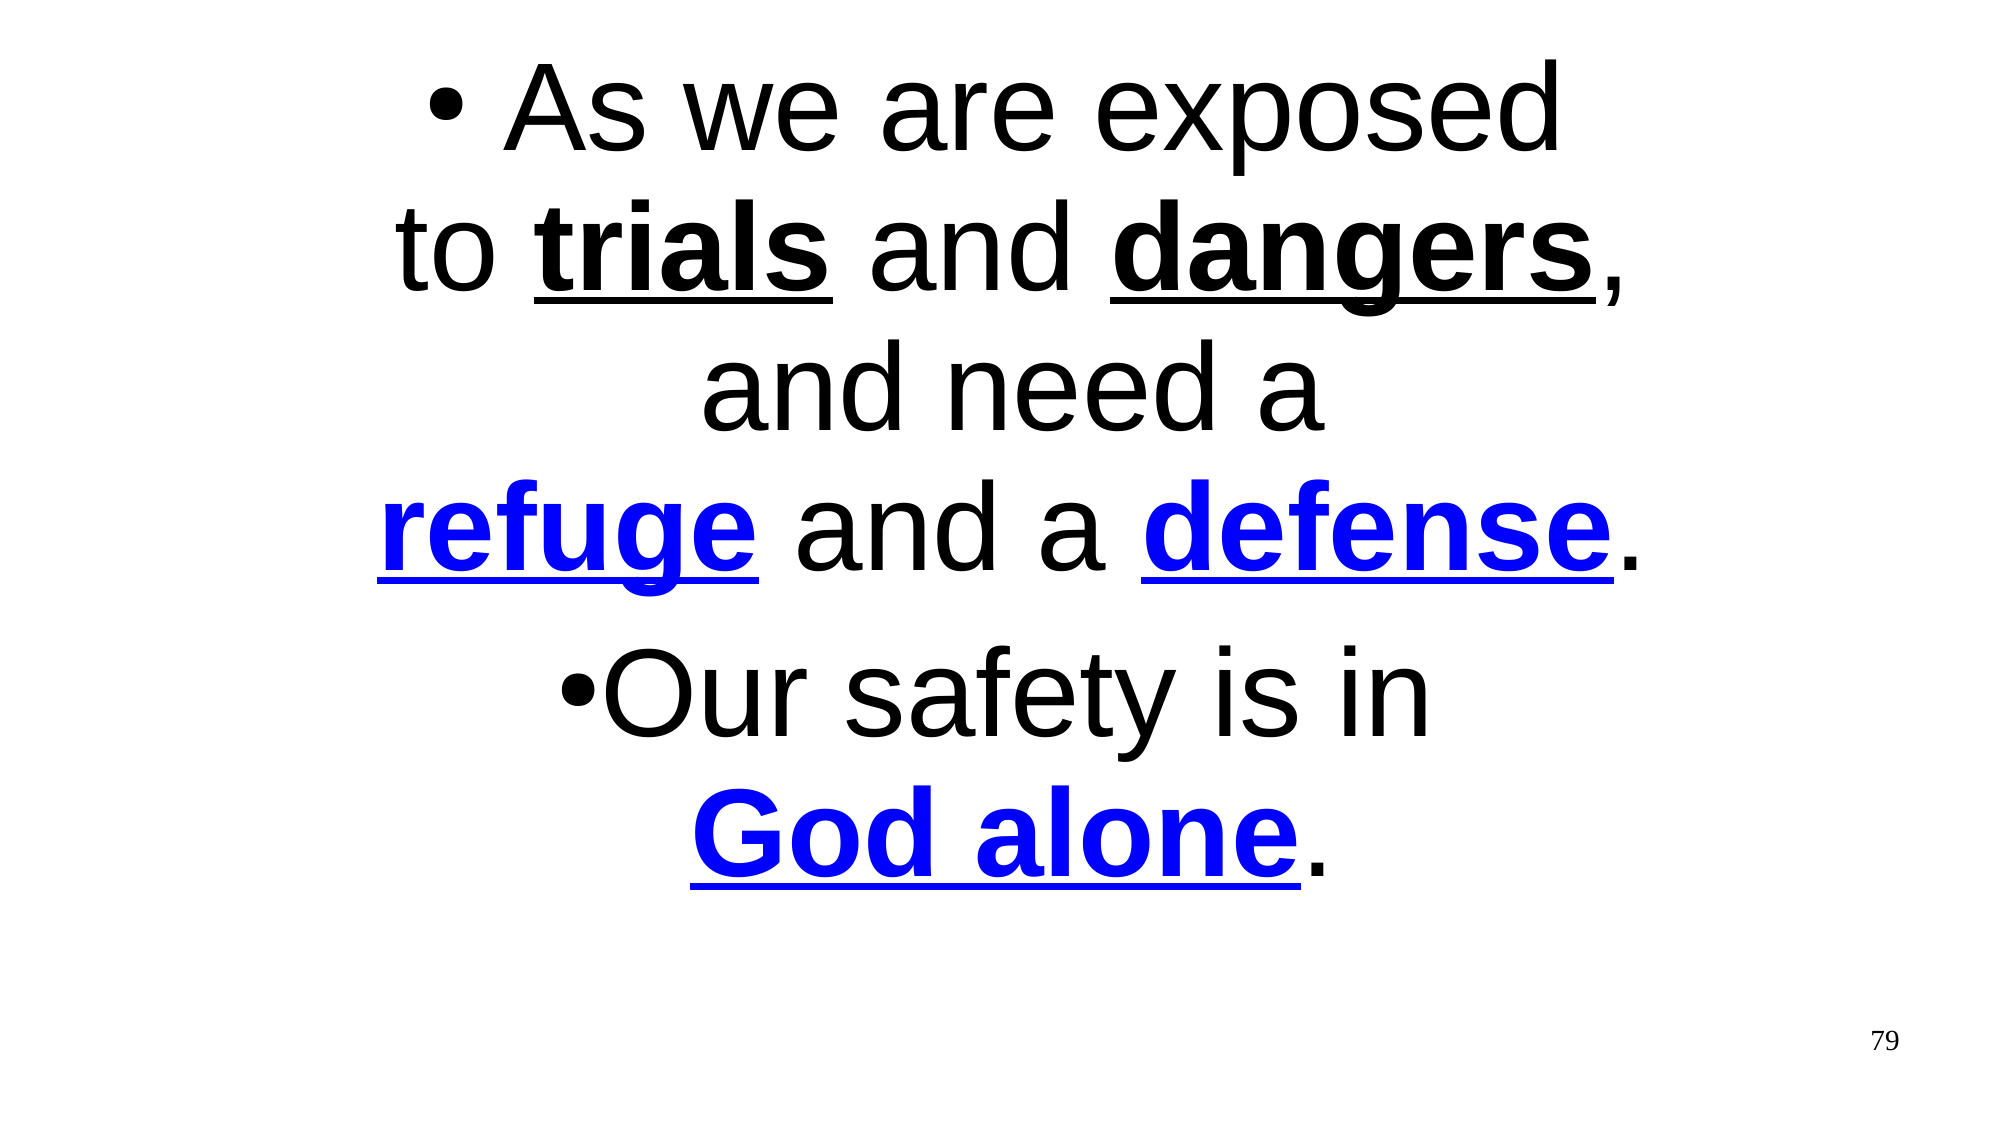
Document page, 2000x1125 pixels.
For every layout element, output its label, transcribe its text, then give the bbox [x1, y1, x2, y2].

list As we are exposed to trials and dangers, and need a refuge and a defense. Our safety is in God alone. [37, 37, 1988, 1088]
